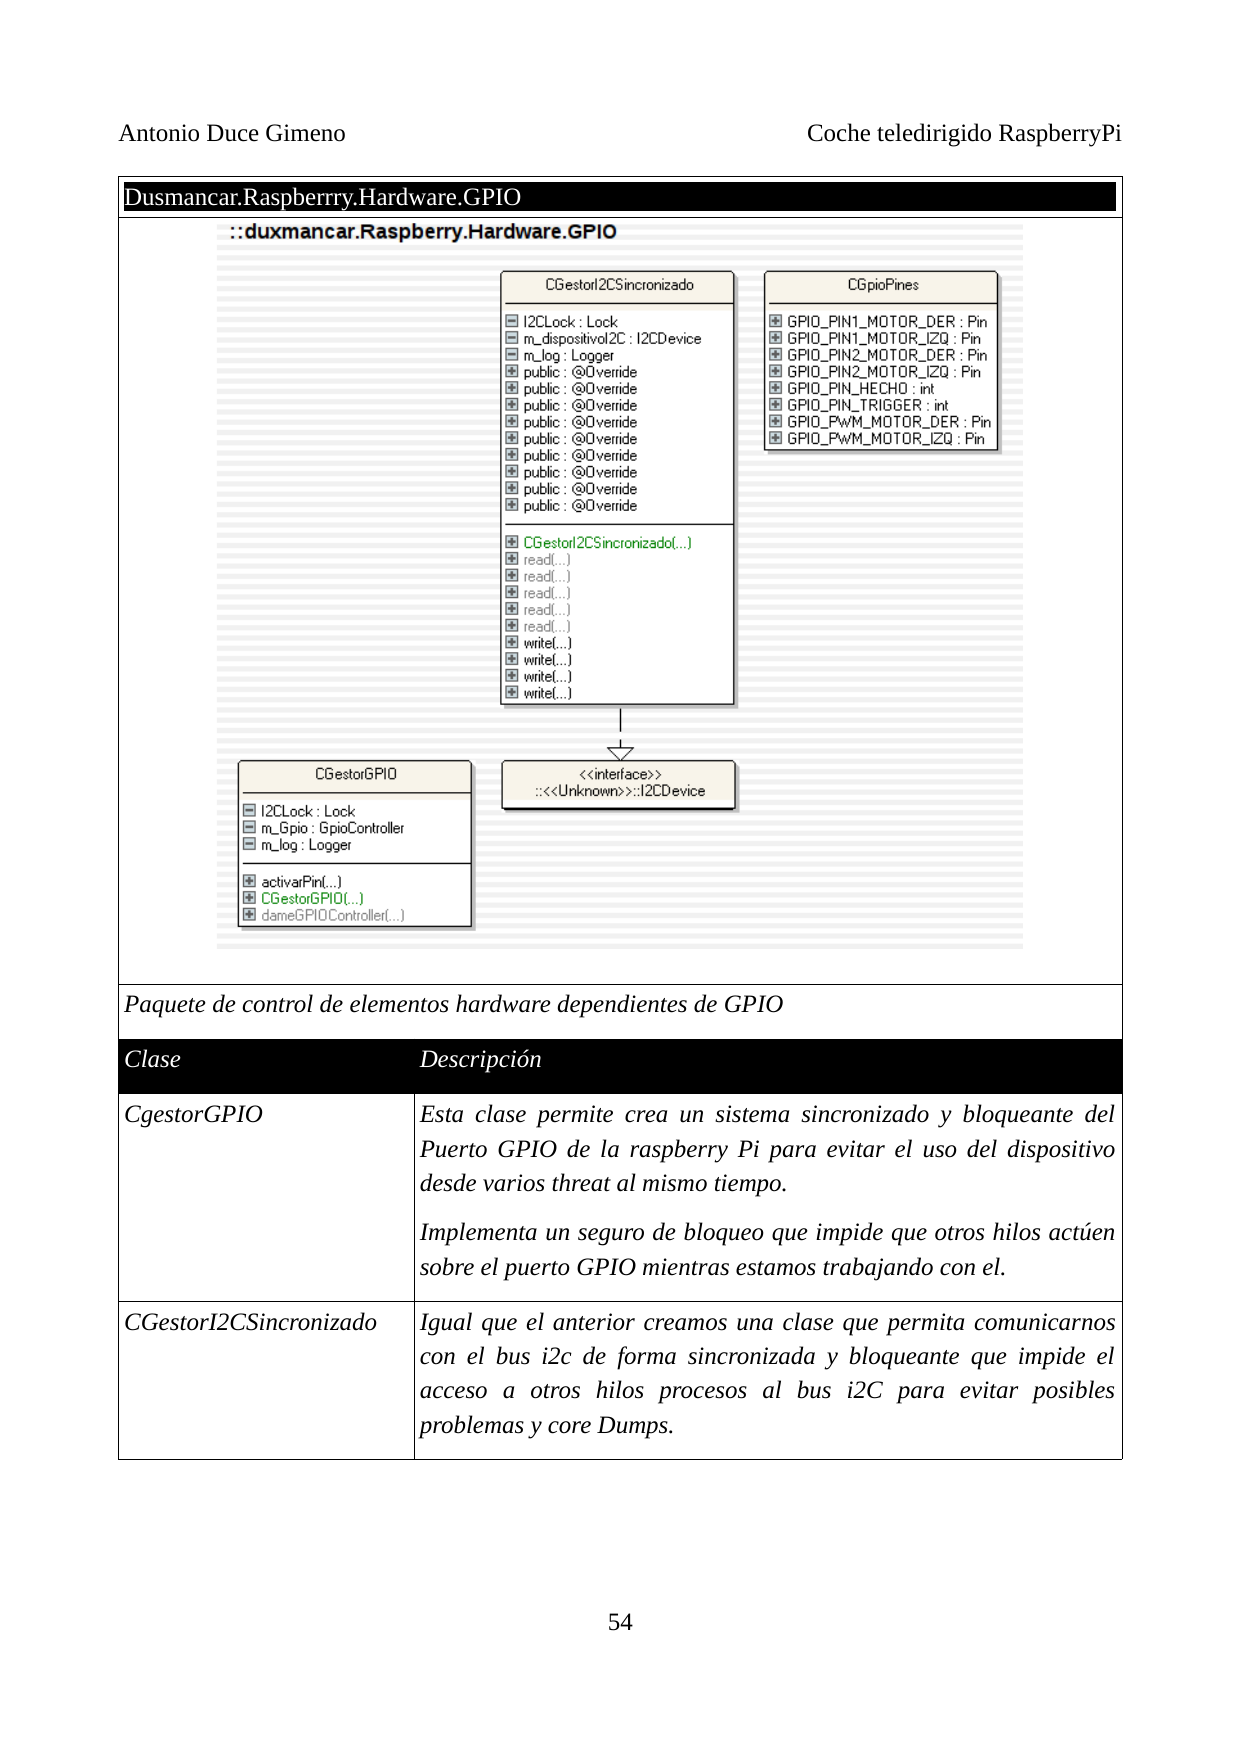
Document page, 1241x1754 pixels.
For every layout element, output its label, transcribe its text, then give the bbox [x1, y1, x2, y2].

table_cell [119, 223, 1122, 983]
table_header Dusmancar.Raspberrry.Hardware.GPIO [119, 177, 1122, 217]
table_cell Descripción [415, 1040, 1122, 1093]
table_cell Igual que el anterior creamos una clase que permita comunicarnos con el bus i2c de forma sincronizada y bloqueante que impide el acceso a otros hilos procesos al bus i2C para evitar posibles problemas y core Dumps. [415, 1302, 1122, 1459]
table_cell Clase [119, 1040, 414, 1093]
picture [216, 222, 1023, 949]
table_cell Paquete de control de elementos hardware dependientes de GPIO [119, 985, 1122, 1038]
table_cell CgestorGPIO [119, 1094, 414, 1301]
table_cell [119, 218, 1122, 222]
table_cell CGestorI2CSincronizado [119, 1302, 414, 1459]
table_cell Esta clase permite crea un sistema sincronizado y bloqueante del Puerto GPIO de la raspberry Pi para evitar el uso del dispositivo desde varios threat al mismo tiempo. Implementa un seguro de bloqueo que impide que otros hilos actúen sobre el puerto GPIO mientras estamos trabajando con el. [415, 1094, 1122, 1301]
